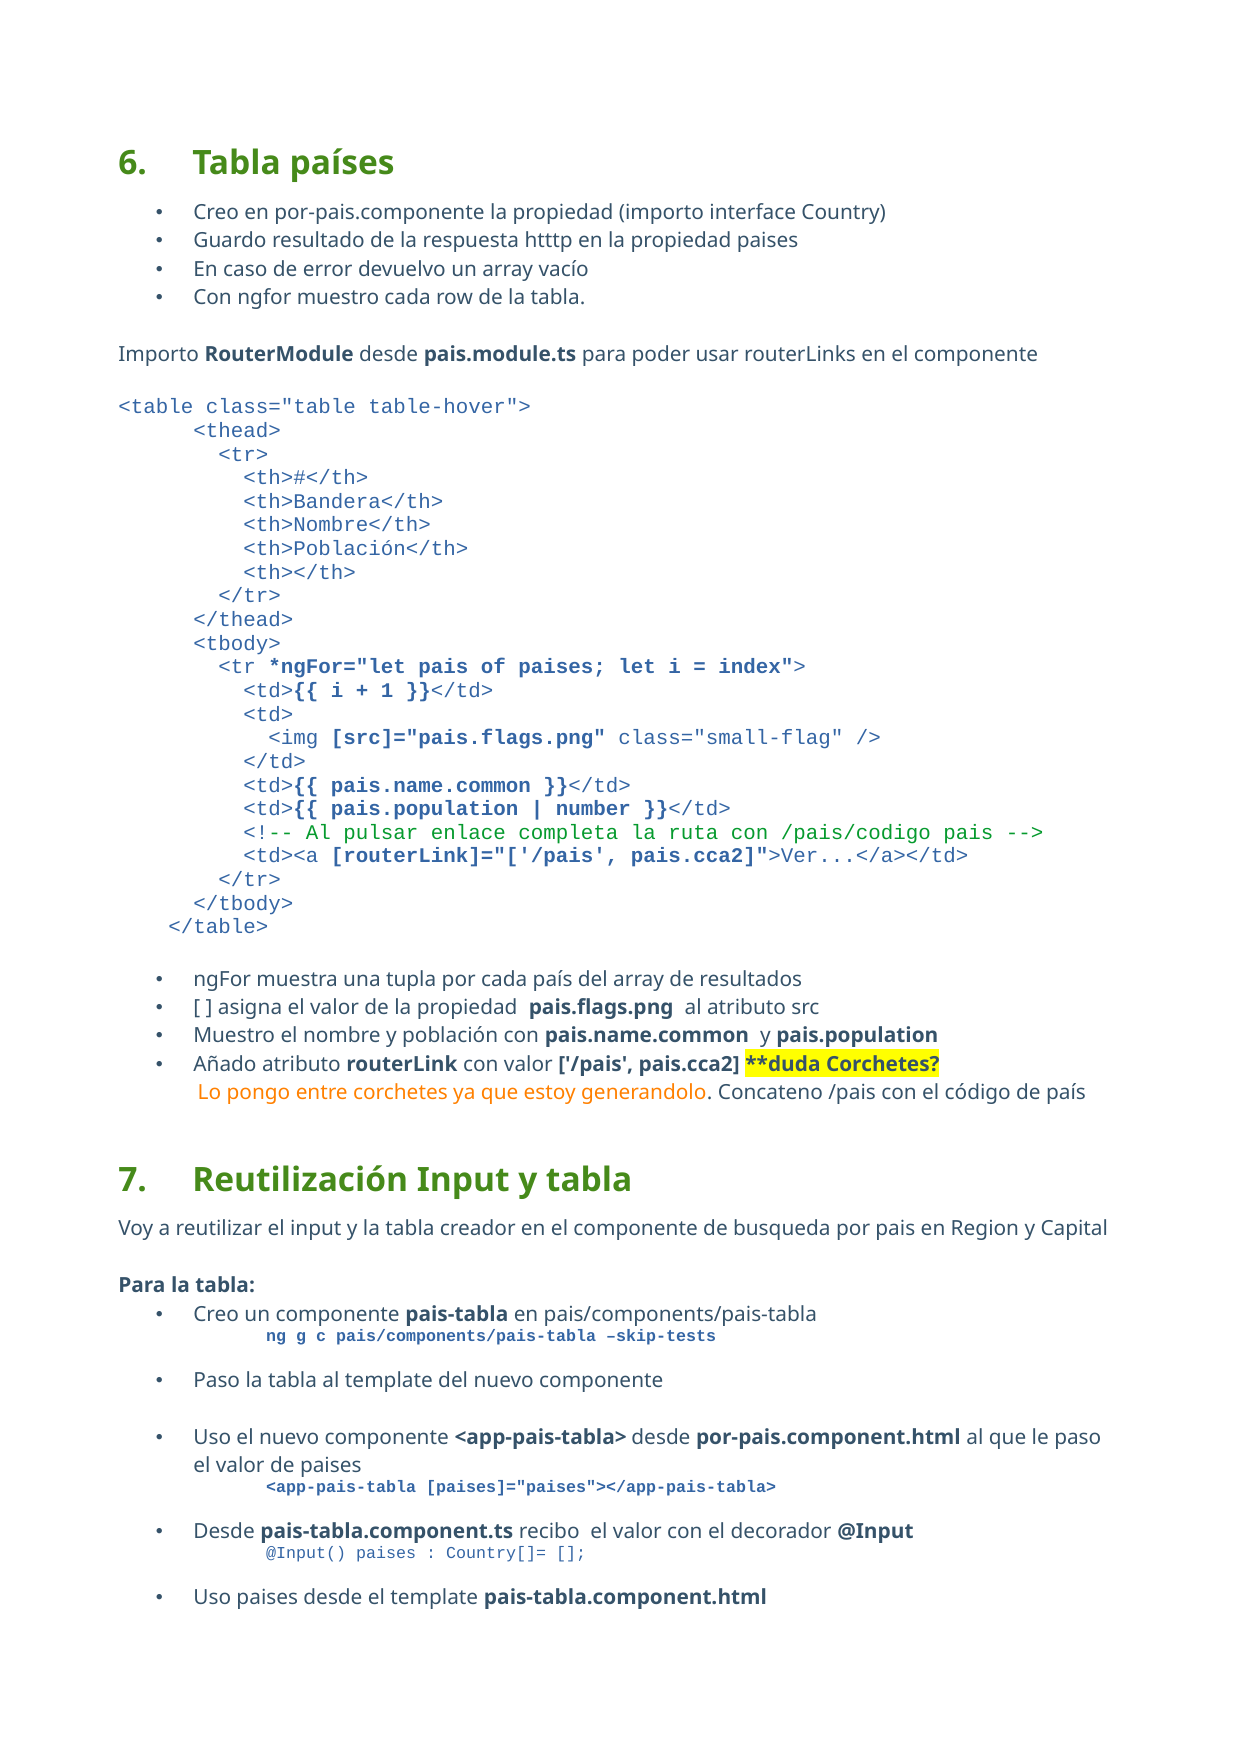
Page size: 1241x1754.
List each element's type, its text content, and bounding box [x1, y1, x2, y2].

text <img [src]="pais.flags.png" class="small-flag" /> [118, 727, 1122, 751]
text <td> [118, 704, 1122, 727]
text </table> [118, 916, 1122, 940]
text </td> [118, 751, 1122, 774]
subtitle Reutilización Input y tabla [118, 1155, 1122, 1201]
list Guardo resultado de la respuesta htttp en la propiedad paises [156, 226, 1122, 254]
list Uso el nuevo componente <app-pais-tabla> desde por-pais.component.html al que le paso el valor de paises [156, 1422, 1122, 1479]
list Muestro el nombre y población con pais.name.common y pais.population [156, 1021, 1122, 1049]
text </tr> [118, 869, 1122, 893]
text <td>{{ i + 1 }}</td> [118, 680, 1122, 704]
list Uso paises desde el template pais-tabla.component.html [156, 1582, 1122, 1611]
list En caso de error devuelvo un array vacío [156, 254, 1122, 282]
text Voy a reutilizar el input y la tabla creador en el componente de busqueda por pais en Region y Capital [118, 1213, 1122, 1242]
text <thead> [118, 420, 1122, 443]
text <tr *ngFor="let pais of paises; let i = index"> [118, 656, 1122, 680]
list Con ngfor muestro cada row de la tabla. [156, 282, 1122, 311]
text <th>Nombre</th> [118, 514, 1122, 538]
text </tr> [118, 585, 1122, 609]
text <table class="table table-hover"> [118, 396, 1122, 420]
list Paso la tabla al template del nuevo componente [156, 1365, 1122, 1393]
text <th>#</th> [118, 467, 1122, 491]
text </tbody> [118, 893, 1122, 916]
text @Input() paises : Country[]= []; [266, 1545, 1122, 1564]
list Creo un componente pais-tabla en pais/components/pais-tabla [156, 1299, 1122, 1327]
list Añado atributo routerLink con valor ['/pais', pais.cca2] **duda Corchetes? [156, 1049, 1122, 1077]
text <th>Población</th> [118, 538, 1122, 562]
text <tr> [118, 443, 1122, 467]
list ngFor muestra una tupla por cada país del array de resultados [156, 964, 1122, 992]
list Desde pais-tabla.component.ts recibo el valor con el decorador @Input [156, 1516, 1122, 1545]
text <!-- Al pulsar enlace completa la ruta con /pais/codigo pais --> [118, 822, 1122, 846]
text Para la tabla: [118, 1270, 1122, 1299]
text <app-pais-tabla [paises]="paises"></app-pais-tabla> [266, 1479, 1122, 1497]
text ng g c pais/components/pais-tabla –skip-tests [266, 1327, 1122, 1346]
text <th></th> [118, 562, 1122, 585]
list Creo en por-pais.componente la propiedad (importo interface Country) [156, 197, 1122, 226]
text <tbody> [118, 633, 1122, 656]
text </thead> [118, 609, 1122, 633]
text Importo RouterModule desde pais.module.ts para poder usar routerLinks en el componente [118, 339, 1122, 368]
list [ ] asigna el valor de la propiedad pais.flags.png al atributo src [156, 992, 1122, 1021]
text <td>{{ pais.name.common }}</td> [118, 774, 1122, 798]
text Lo pongo entre corchetes ya que estoy generandolo. Concateno /pais con el código de país [192, 1077, 1122, 1106]
subtitle Tabla países [118, 139, 1122, 185]
text <td>{{ pais.population | number }}</td> [118, 798, 1122, 822]
text <th>Bandera</th> [118, 491, 1122, 514]
text <td><a [routerLink]="['/pais', pais.cca2]">Ver...</a></td> [118, 846, 1122, 869]
